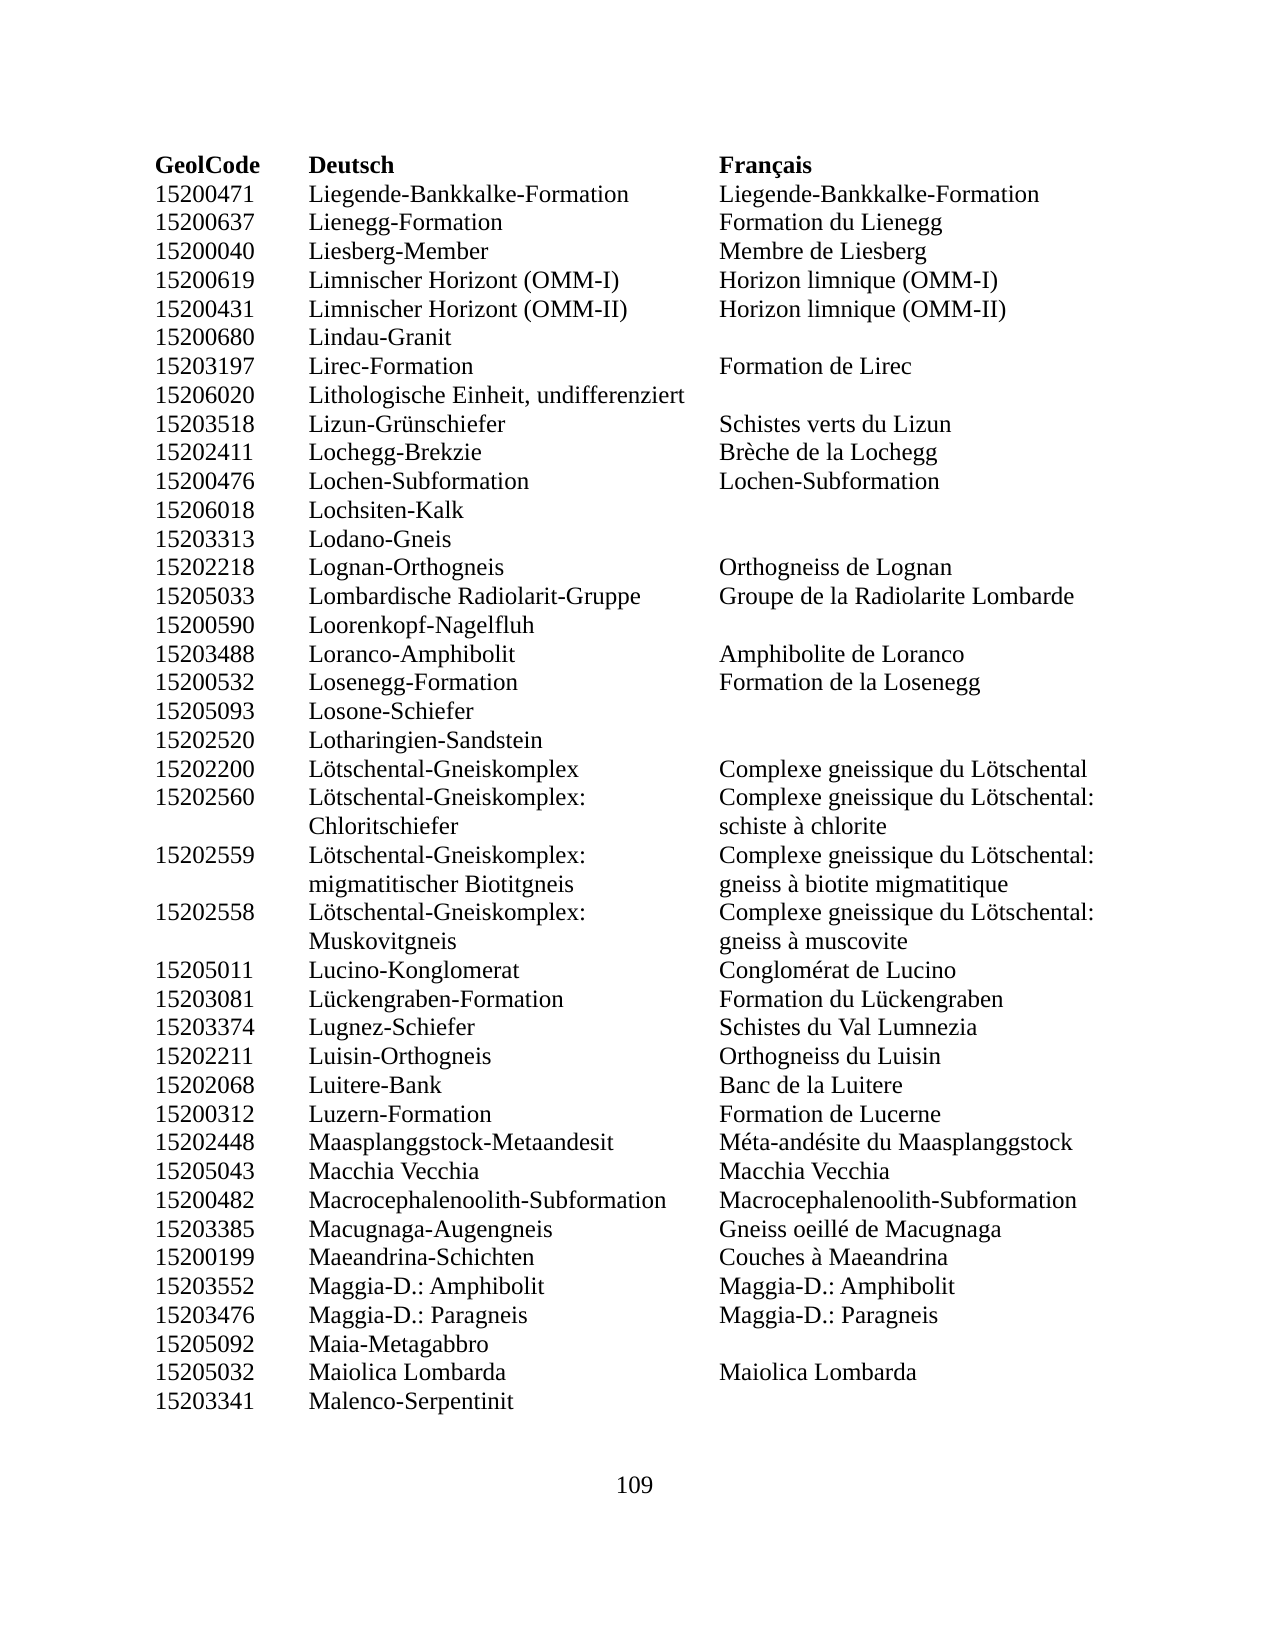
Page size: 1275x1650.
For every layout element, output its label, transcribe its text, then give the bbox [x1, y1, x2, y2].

table_cell 15205033 [150, 581, 304, 610]
table_cell 15200619 [150, 265, 304, 294]
table_cell Maggia-D.: Amphibolit [714, 1271, 1125, 1300]
table_cell 15206018 [150, 495, 304, 524]
table_cell Maggia-D.: Paragneis [304, 1300, 714, 1329]
table_cell 15206020 [150, 380, 304, 409]
table_cell Lirec-Formation [304, 351, 714, 380]
table_cell Lizun-Grünschiefer [304, 409, 714, 437]
table_cell Complexe gneissique du Lötschental: gneiss à muscovite [714, 898, 1125, 955]
table_cell Amphibolite de Loranco [714, 639, 1125, 667]
table_header GeolCode [150, 150, 304, 179]
table_cell Lochsiten-Kalk [304, 495, 714, 524]
table_cell [714, 725, 1125, 754]
table_cell [714, 610, 1125, 639]
table_cell Liegende-Bankkalke-Formation [304, 179, 714, 207]
table_cell 15202411 [150, 438, 304, 466]
table_cell Luisin-Orthogneis [304, 1041, 714, 1070]
table_cell Couches à Maeandrina [714, 1243, 1125, 1271]
table_cell 15200040 [150, 236, 304, 265]
table_cell 15200482 [150, 1185, 304, 1214]
table_cell Maggia-D.: Paragneis [714, 1300, 1125, 1329]
table_cell Méta-andésite du Maasplanggstock [714, 1128, 1125, 1156]
table_cell Lugnez-Schiefer [304, 1013, 714, 1041]
table_cell 15203374 [150, 1013, 304, 1041]
table_cell Formation du Lückengraben [714, 984, 1125, 1012]
table_cell Maiolica Lombarda [714, 1358, 1125, 1386]
table_cell 15203552 [150, 1271, 304, 1300]
table_cell Lindau-Granit [304, 323, 714, 351]
table_cell Lötschental-Gneiskomplex [304, 754, 714, 782]
table_cell [714, 495, 1125, 524]
table_cell Conglomérat de Lucino [714, 955, 1125, 984]
table_cell 15203518 [150, 409, 304, 437]
table_cell 15202520 [150, 725, 304, 754]
table_cell 15200471 [150, 179, 304, 207]
table_cell 15203081 [150, 984, 304, 1012]
table_cell Lückengraben-Formation [304, 984, 714, 1012]
table_cell 15205093 [150, 696, 304, 725]
table_cell 15203385 [150, 1214, 304, 1242]
table_cell 15200590 [150, 610, 304, 639]
table_cell Formation du Lienegg [714, 208, 1125, 236]
table_cell Maeandrina-Schichten [304, 1243, 714, 1271]
table_cell 15202559 [150, 840, 304, 897]
table_cell Lodano-Gneis [304, 524, 714, 552]
table_cell [714, 696, 1125, 725]
table_cell Limnischer Horizont (OMM-I) [304, 265, 714, 294]
table_cell Lochen-Subformation [714, 466, 1125, 495]
table_cell Formation de Lucerne [714, 1099, 1125, 1127]
table_cell Lotharingien-Sandstein [304, 725, 714, 754]
table_cell 15205043 [150, 1156, 304, 1185]
table_cell Losenegg-Formation [304, 668, 714, 696]
table_cell Formation de la Losenegg [714, 668, 1125, 696]
table_cell Macrocephalenoolith-Subformation [304, 1185, 714, 1214]
table_cell 15205011 [150, 955, 304, 984]
table_cell 15202211 [150, 1041, 304, 1070]
table_cell 15200199 [150, 1243, 304, 1271]
table_cell Complexe gneissique du Lötschental: gneiss à biotite migmatitique [714, 840, 1125, 897]
table_cell Schistes verts du Lizun [714, 409, 1125, 437]
table_cell [714, 1386, 1125, 1415]
table_cell 15200637 [150, 208, 304, 236]
table_cell Gneiss oeillé de Macugnaga [714, 1214, 1125, 1242]
table_header Deutsch [304, 150, 714, 179]
table_cell 15200312 [150, 1099, 304, 1127]
table_cell Complexe gneissique du Lötschental: schiste à chlorite [714, 783, 1125, 840]
table_cell Maia-Metagabbro [304, 1329, 714, 1357]
table_cell Banc de la Luitere [714, 1070, 1125, 1099]
table_cell Complexe gneissique du Lötschental [714, 754, 1125, 782]
table_cell Lochen-Subformation [304, 466, 714, 495]
table_cell Macugnaga-Augengneis [304, 1214, 714, 1242]
table_cell 15203476 [150, 1300, 304, 1329]
table_cell 15203197 [150, 351, 304, 380]
table_cell [714, 323, 1125, 351]
table_cell Liegende-Bankkalke-Formation [714, 179, 1125, 207]
table_cell Loranco-Amphibolit [304, 639, 714, 667]
table_cell Macchia Vecchia [304, 1156, 714, 1185]
table_cell Lötschental-Gneiskomplex: Chloritschiefer [304, 783, 714, 840]
table_cell Brèche de la Lochegg [714, 438, 1125, 466]
table_cell 15203341 [150, 1386, 304, 1415]
table_cell 15205092 [150, 1329, 304, 1357]
table_cell Limnischer Horizont (OMM-II) [304, 294, 714, 322]
table_cell [714, 380, 1125, 409]
table_cell 15203313 [150, 524, 304, 552]
table_cell Horizon limnique (OMM-II) [714, 294, 1125, 322]
table_cell Macrocephalenoolith-Subformation [714, 1185, 1125, 1214]
table_cell 15202068 [150, 1070, 304, 1099]
table_cell Schistes du Val Lumnezia [714, 1013, 1125, 1041]
table_cell 15202448 [150, 1128, 304, 1156]
table_cell Lienegg-Formation [304, 208, 714, 236]
table_cell Orthogneiss du Luisin [714, 1041, 1125, 1070]
table_cell Maiolica Lombarda [304, 1358, 714, 1386]
table_cell 15200532 [150, 668, 304, 696]
table_cell Malenco-Serpentinit [304, 1386, 714, 1415]
table_cell 15202560 [150, 783, 304, 840]
table_cell 15200431 [150, 294, 304, 322]
table_cell 15202558 [150, 898, 304, 955]
table_cell Maasplanggstock-Metaandesit [304, 1128, 714, 1156]
table_cell Lötschental-Gneiskomplex: Muskovitgneis [304, 898, 714, 955]
table_cell Luitere-Bank [304, 1070, 714, 1099]
table_cell Lötschental-Gneiskomplex: migmatitischer Biotitgneis [304, 840, 714, 897]
table_cell Liesberg-Member [304, 236, 714, 265]
table_cell 15203488 [150, 639, 304, 667]
table_cell Horizon limnique (OMM-I) [714, 265, 1125, 294]
table_cell Formation de Lirec [714, 351, 1125, 380]
table_cell Lognan-Orthogneis [304, 553, 714, 581]
table_cell Lithologische Einheit, undifferenziert [304, 380, 714, 409]
table_cell Loorenkopf-Nagelfluh [304, 610, 714, 639]
table_cell 15205032 [150, 1358, 304, 1386]
table_cell 15202218 [150, 553, 304, 581]
table_cell Lombardische Radiolarit-Gruppe [304, 581, 714, 610]
table_cell [714, 524, 1125, 552]
table_cell Luzern-Formation [304, 1099, 714, 1127]
table_cell 15200476 [150, 466, 304, 495]
table_cell [714, 1329, 1125, 1357]
table_cell 15200680 [150, 323, 304, 351]
table_cell Lochegg-Brekzie [304, 438, 714, 466]
table_cell Membre de Liesberg [714, 236, 1125, 265]
table_header Français [714, 150, 1125, 179]
table_cell 15202200 [150, 754, 304, 782]
table_cell Orthogneiss de Lognan [714, 553, 1125, 581]
table_cell Groupe de la Radiolarite Lombarde [714, 581, 1125, 610]
table_cell Losone-Schiefer [304, 696, 714, 725]
table_cell Maggia-D.: Amphibolit [304, 1271, 714, 1300]
table_cell Lucino-Konglomerat [304, 955, 714, 984]
table_cell Macchia Vecchia [714, 1156, 1125, 1185]
